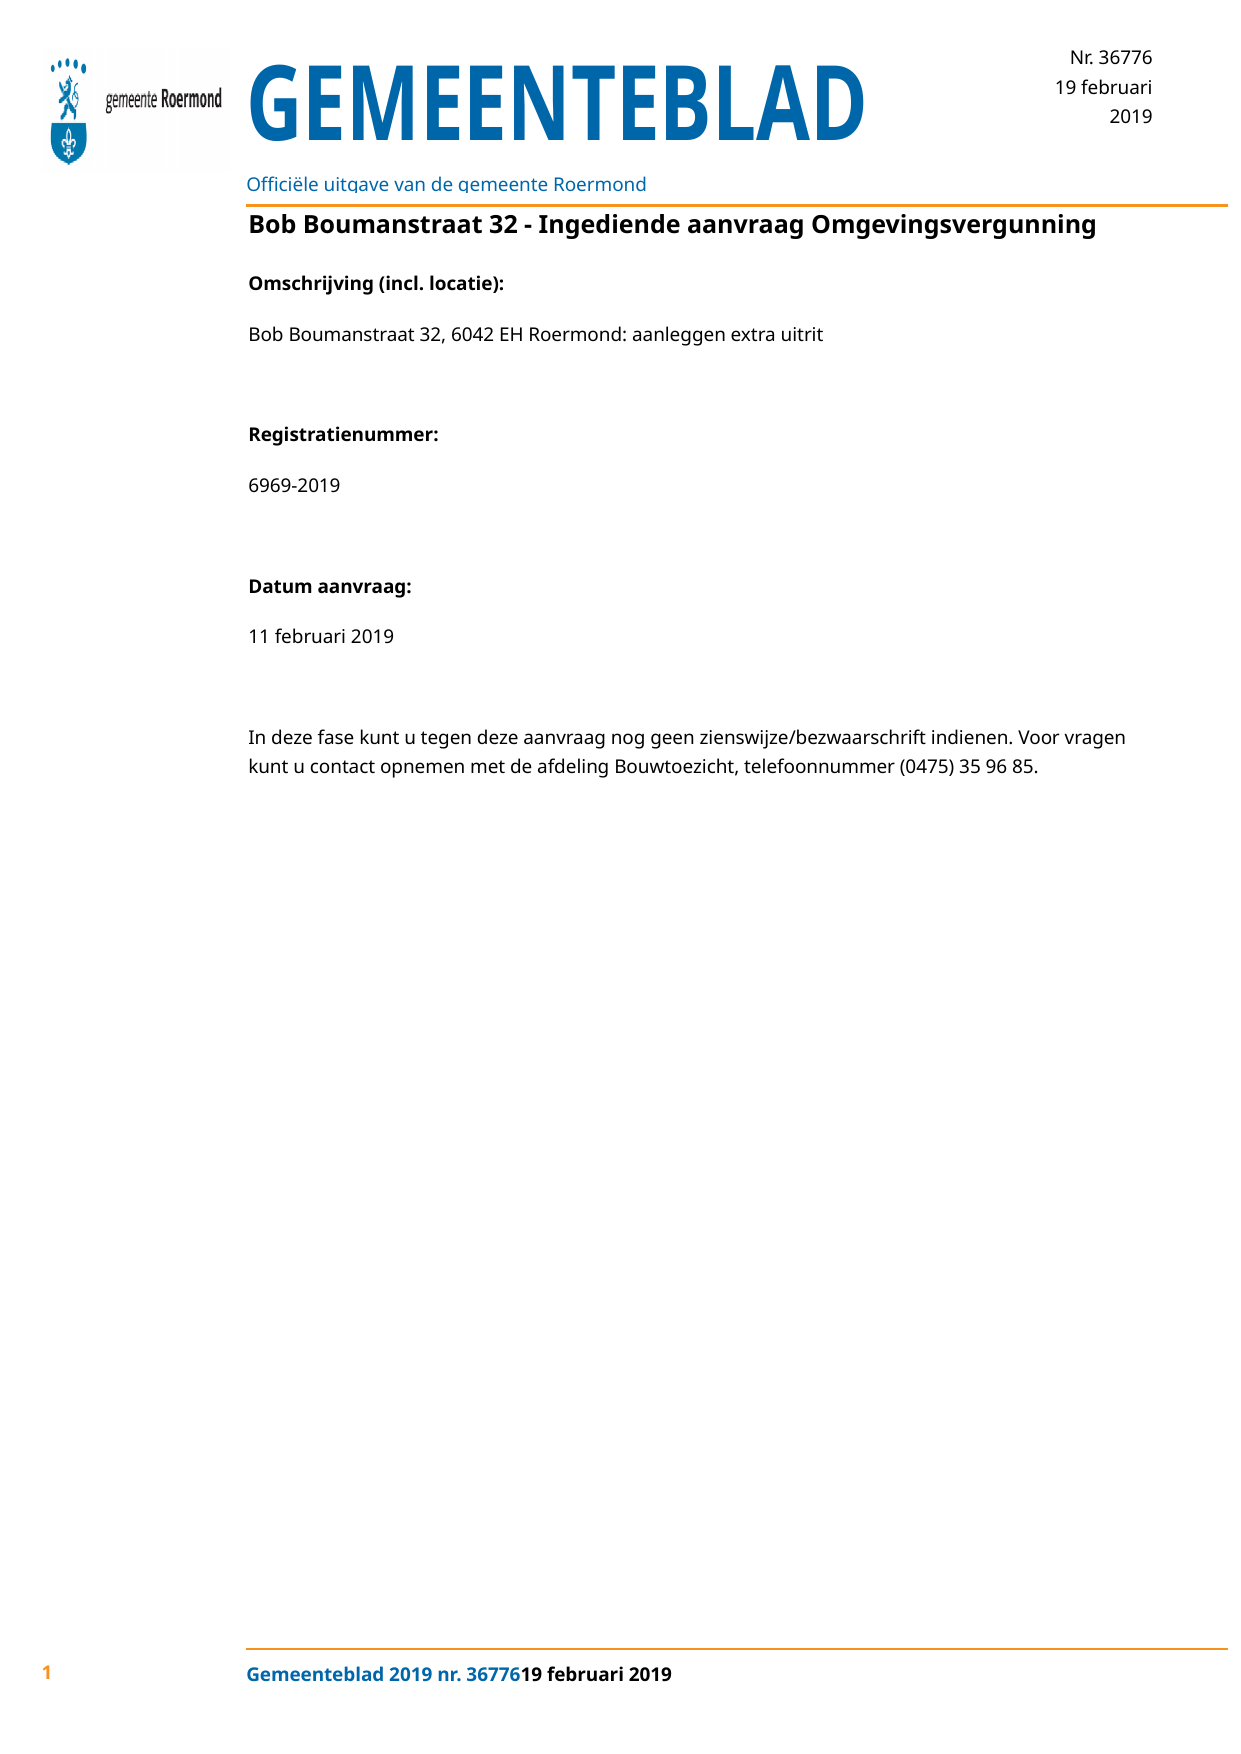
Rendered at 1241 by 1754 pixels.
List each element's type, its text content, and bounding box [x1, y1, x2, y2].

text 6969-2019 [248, 472, 1152, 498]
text In deze fase kunt u tegen deze aanvraag nog geen zienswijze/bezwaarschrift indienen. Voor vragen kunt u contact opnemen met de afdeling Bouwtoezicht, telefoonnummer (0475) 35 96 85. [248, 724, 1152, 779]
text Bob Boumanstraat 32 - Ingediende aanvraag Omgevingsvergunning [248, 207, 1152, 241]
text Omschrijving (incl. locatie): [248, 270, 1152, 296]
text Registratienummer: [248, 422, 1152, 447]
text 11 februari 2019 [248, 623, 1152, 649]
text Bob Boumanstraat 32, 6042 EH Roermond: aanleggen extra uitrit [248, 321, 1152, 346]
text Datum aanvraag: [248, 573, 1152, 598]
picture [41, 47, 231, 172]
